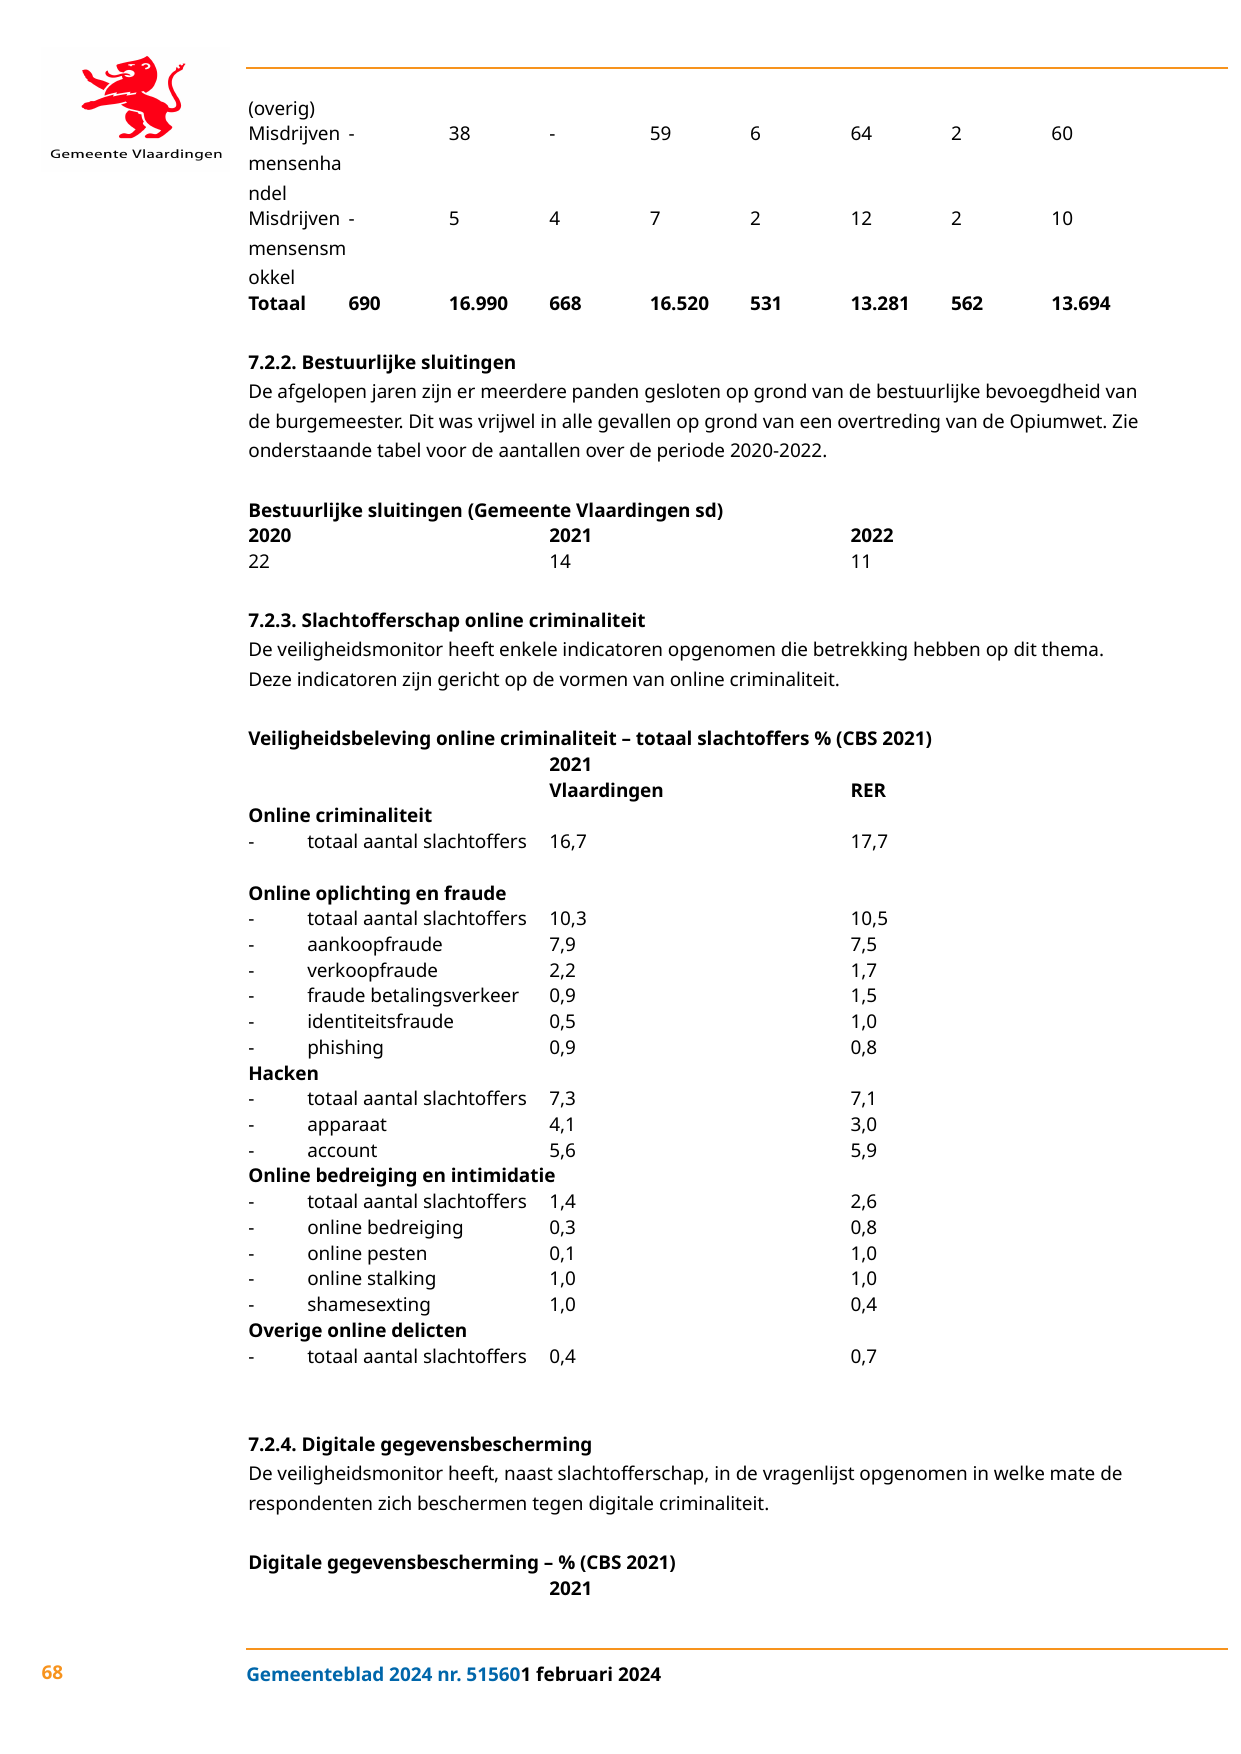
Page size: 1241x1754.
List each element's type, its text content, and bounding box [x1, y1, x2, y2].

table_cell Misdrijven mensensmokkel [248, 205, 348, 290]
table_cell 64 [850, 121, 951, 205]
table_cell 1,7 [850, 957, 1152, 983]
table_cell 0,7 [850, 1343, 1152, 1368]
table_cell totaal aantal slachtoffers [248, 1189, 549, 1214]
table_cell 2022 [850, 523, 1152, 548]
table_cell 12 [850, 205, 951, 290]
table_cell 5 [449, 205, 549, 290]
table_cell [850, 95, 951, 121]
table_cell 16.520 [650, 290, 750, 316]
table_cell 16.990 [449, 290, 549, 316]
table_cell Vlaardingen [549, 777, 850, 802]
table_cell Totaal [248, 290, 348, 316]
table_cell 3,0 [850, 1111, 1152, 1137]
table_cell fraude betalingsverkeer [248, 983, 549, 1008]
table_cell 2021 [549, 523, 850, 548]
table_cell 7,5 [850, 931, 1152, 957]
table_cell [248, 854, 1152, 880]
table_cell - [549, 121, 649, 205]
table_cell Misdrijven mensenhandel [248, 121, 348, 205]
table_cell 7 [650, 205, 750, 290]
picture [41, 47, 231, 172]
table_cell Online oplichting en fraude [248, 880, 1152, 905]
table_cell Online bedreiging en intimidatie [248, 1163, 1152, 1188]
table_cell online bedreiging [248, 1214, 549, 1240]
table_cell 7,9 [549, 931, 850, 957]
table_cell 0,8 [850, 1214, 1152, 1240]
table_cell 7,1 [850, 1086, 1152, 1111]
table_header Digitale gegevensbescherming – % (CBS 2021) [248, 1549, 1152, 1575]
table_cell 14 [549, 548, 850, 574]
table_header Veiligheidsbeleving online criminaliteit – totaal slachtoffers % (CBS 2021) [248, 725, 1152, 751]
table_cell online pesten [248, 1240, 549, 1266]
table_cell totaal aantal slachtoffers [248, 905, 549, 931]
table_cell [248, 751, 549, 777]
table_cell [750, 95, 850, 121]
table_cell 690 [348, 290, 449, 316]
table_cell identiteitsfraude [248, 1008, 549, 1034]
table_cell 6 [750, 121, 850, 205]
table_cell 59 [650, 121, 750, 205]
text De veiligheidsmonitor heeft enkele indicatoren opgenomen die betrekking hebben op dit thema. Deze indicatoren zijn gericht op de vormen van online criminaliteit. [248, 636, 1152, 692]
table_cell 1,0 [850, 1008, 1152, 1034]
table_cell totaal aantal slachtoffers [248, 1086, 549, 1111]
table_cell 38 [449, 121, 549, 205]
table_cell 7,3 [549, 1086, 850, 1111]
table_cell [650, 95, 750, 121]
table_cell 11 [850, 548, 1152, 574]
table_cell [248, 777, 549, 802]
table_cell 1,0 [549, 1291, 850, 1317]
table_cell totaal aantal slachtoffers [248, 1343, 549, 1368]
table_cell 1,0 [850, 1266, 1152, 1291]
table_cell 10,3 [549, 905, 850, 931]
text De veiligheidsmonitor heeft, naast slachtofferschap, in de vragenlijst opgenomen in welke mate de respondenten zich beschermen tegen digitale criminaliteit. [248, 1461, 1152, 1516]
table_cell account [248, 1137, 549, 1163]
table_cell 16,7 [549, 828, 850, 854]
table_cell shamesexting [248, 1291, 549, 1317]
table_cell 13.694 [1051, 290, 1152, 316]
table_cell 60 [1051, 121, 1152, 205]
table_cell 0,1 [549, 1240, 850, 1266]
table_cell totaal aantal slachtoffers [248, 828, 549, 854]
table_cell - [348, 121, 449, 205]
table_cell 2,6 [850, 1189, 1152, 1214]
table_cell 2 [951, 205, 1051, 290]
table_cell 2,2 [549, 957, 850, 983]
table_cell 17,7 [850, 828, 1152, 854]
table_cell RER [850, 777, 1152, 802]
table_cell 1,4 [549, 1189, 850, 1214]
table_cell 668 [549, 290, 649, 316]
table_cell verkoopfraude [248, 957, 549, 983]
text 7.2.2. Bestuurlijke sluitingen [248, 349, 1152, 374]
table_cell 4 [549, 205, 649, 290]
table_cell 0,4 [549, 1343, 850, 1368]
table_cell online stalking [248, 1266, 549, 1291]
table_cell 531 [750, 290, 850, 316]
table_cell 562 [951, 290, 1051, 316]
table_cell 2 [750, 205, 850, 290]
table_cell 0,8 [850, 1034, 1152, 1060]
table_cell Overige online delicten [248, 1317, 1152, 1343]
table_cell 2020 [248, 523, 549, 548]
table_cell Hacken [248, 1060, 1152, 1086]
text 7.2.4. Digitale gegevensbescherming [248, 1431, 1152, 1457]
table_cell 5,9 [850, 1137, 1152, 1163]
table_cell 2 [951, 121, 1051, 205]
table_cell (overig) [248, 95, 348, 121]
table_cell apparaat [248, 1111, 549, 1137]
table_cell 5,6 [549, 1137, 850, 1163]
table_cell [951, 95, 1051, 121]
table_cell aankoopfraude [248, 931, 549, 957]
table_cell 13.281 [850, 290, 951, 316]
table_cell phishing [248, 1034, 549, 1060]
table_cell [1051, 95, 1152, 121]
table_cell 1,5 [850, 983, 1152, 1008]
table_cell 10,5 [850, 905, 1152, 931]
table_cell 22 [248, 548, 549, 574]
table_cell - [348, 205, 449, 290]
table_cell [449, 95, 549, 121]
table_cell 0,3 [549, 1214, 850, 1240]
table_cell 1,0 [850, 1240, 1152, 1266]
table_cell [248, 1575, 549, 1601]
table_cell 0,9 [549, 983, 850, 1008]
table_cell Online criminaliteit [248, 803, 1152, 828]
text De afgelopen jaren zijn er meerdere panden gesloten op grond van de bestuurlijke bevoegdheid van de burgemeester. Dit was vrijwel in alle gevallen op grond van een overtreding van de Opiumwet. Zie onderstaande tabel voor de aantallen over de periode 2020-2022. [248, 378, 1152, 463]
table_cell 10 [1051, 205, 1152, 290]
table_cell [348, 95, 449, 121]
table_cell 2021 [549, 751, 1152, 777]
table_cell 2021 [549, 1575, 1152, 1601]
table_header Bestuurlijke sluitingen (Gemeente Vlaardingen sd) [248, 497, 1152, 523]
table_cell 0,4 [850, 1291, 1152, 1317]
table_cell [549, 95, 649, 121]
text 7.2.3. Slachtofferschap online criminaliteit [248, 607, 1152, 633]
table_cell 4,1 [549, 1111, 850, 1137]
table_cell 0,9 [549, 1034, 850, 1060]
table_cell 0,5 [549, 1008, 850, 1034]
table_cell 1,0 [549, 1266, 850, 1291]
